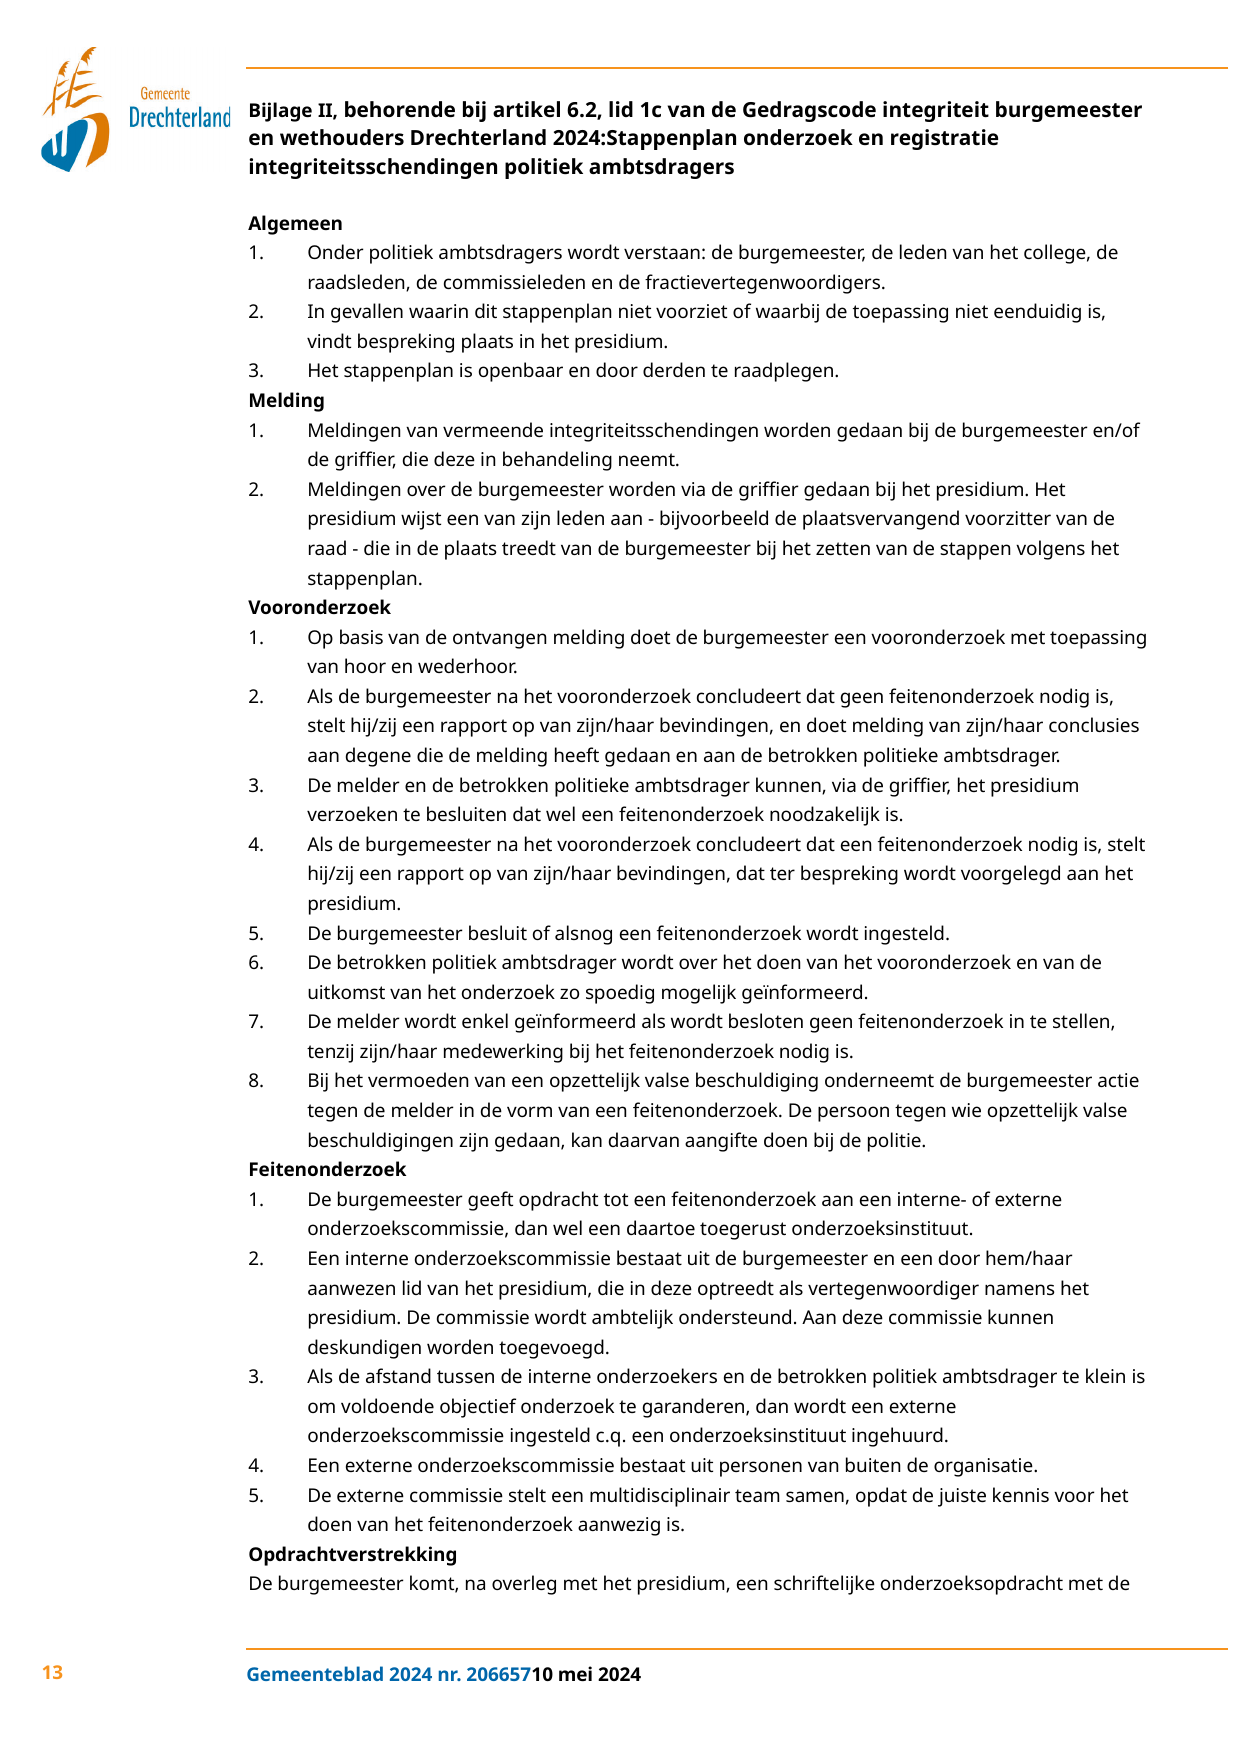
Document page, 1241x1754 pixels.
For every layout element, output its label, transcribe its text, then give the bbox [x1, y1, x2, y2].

text Feitenonderzoek [248, 1156, 1152, 1182]
list De externe commissie stelt een multidisciplinair team samen, opdat de juiste kennis voor het doen van het feitenonderzoek aanwezig is. [248, 1482, 1152, 1537]
text Melding [248, 387, 1152, 413]
list Een interne onderzoekscommissie bestaat uit de burgemeester en een door hem/haar aanwezen lid van het presidium, die in deze optreedt als vertegenwoordiger namens het presidium. De commissie wordt ambtelijk ondersteund. Aan deze commissie kunnen deskundigen worden toegevoegd. [248, 1245, 1152, 1360]
list Meldingen van vermeende integriteitsschendingen worden gedaan bij de burgemeester en/of de griffier, die deze in behandeling neemt. [248, 417, 1152, 472]
picture [41, 47, 231, 172]
list De melder wordt enkel geïnformeerd als wordt besloten geen feitenonderzoek in te stellen, tenzij zijn/haar medewerking bij het feitenonderzoek nodig is. [248, 1008, 1152, 1064]
list Een externe onderzoekscommissie bestaat uit personen van buiten de organisatie. [248, 1452, 1152, 1478]
list Het stappenplan is openbaar en door derden te raadplegen. [248, 358, 1152, 383]
list De betrokken politiek ambtsdrager wordt over het doen van het vooronderzoek en van de uitkomst van het onderzoek zo spoedig mogelijk geïnformeerd. [248, 949, 1152, 1005]
text Algemeen [248, 210, 1152, 236]
text Vooronderzoek [248, 594, 1152, 620]
list In gevallen waarin dit stappenplan niet voorziet of waarbij de toepassing niet eenduidig is, vindt bespreking plaats in het presidium. [248, 298, 1152, 354]
list Als de burgemeester na het vooronderzoek concludeert dat een feitenonderzoek nodig is, stelt hij/zij een rapport op van zijn/haar bevindingen, dat ter bespreking wordt voorgelegd aan het presidium. [248, 831, 1152, 916]
list De melder en de betrokken politieke ambtsdrager kunnen, via de griffier, het presidium verzoeken te besluiten dat wel een feitenonderzoek noodzakelijk is. [248, 772, 1152, 827]
text Bijlage II, behorende bij artikel 6.2, lid 1c van de Gedragscode integriteit burgemeester en wethouders Drechterland 2024:Stappenplan onderzoek en registratie integriteitsschendingen politiek ambtsdragers [248, 95, 1152, 180]
list Meldingen over de burgemeester worden via de griffier gedaan bij het presidium. Het presidium wijst een van zijn leden aan - bijvoorbeeld de plaatsvervangend voorzitter van de raad - die in de plaats treedt van de burgemeester bij het zetten van de stappen volgens het stappenplan. [248, 476, 1152, 591]
text De burgemeester komt, na overleg met het presidium, een schriftelijke onderzoeksopdracht met de [248, 1571, 1152, 1596]
list Als de burgemeester na het vooronderzoek concludeert dat geen feitenonderzoek nodig is, stelt hij/zij een rapport op van zijn/haar bevindingen, en doet melding van zijn/haar conclusies aan degene die de melding heeft gedaan en aan de betrokken politieke ambtsdrager. [248, 683, 1152, 768]
list Onder politiek ambtsdragers wordt verstaan: de burgemeester, de leden van het college, de raadsleden, de commissieleden en de fractievertegenwoordigers. [248, 239, 1152, 295]
picture [41, 158, 64, 172]
text Opdrachtverstrekking [248, 1541, 1152, 1567]
picture [226, 115, 231, 124]
list De burgemeester besluit of alsnog een feitenonderzoek wordt ingesteld. [248, 920, 1152, 946]
list Als de afstand tussen de interne onderzoekers en de betrokken politiek ambtsdrager te klein is om voldoende objectief onderzoek te garanderen, dan wordt een externe onderzoekscommissie ingesteld c.q. een onderzoeksinstituut ingehuurd. [248, 1363, 1152, 1448]
list De burgemeester geeft opdracht tot een feitenonderzoek aan een interne- of externe onderzoekscommissie, dan wel een daartoe toegerust onderzoeksinstituut. [248, 1186, 1152, 1241]
list Bij het vermoeden van een opzettelijk valse beschuldiging onderneemt de burgemeester actie tegen de melder in de vorm van een feitenonderzoek. De persoon tegen wie opzettelijk valse beschuldigingen zijn gedaan, kan daarvan aangifte doen bij de politie. [248, 1068, 1152, 1153]
list Op basis van de ontvangen melding doet de burgemeester een vooronderzoek met toepassing van hoor en wederhoor. [248, 624, 1152, 679]
